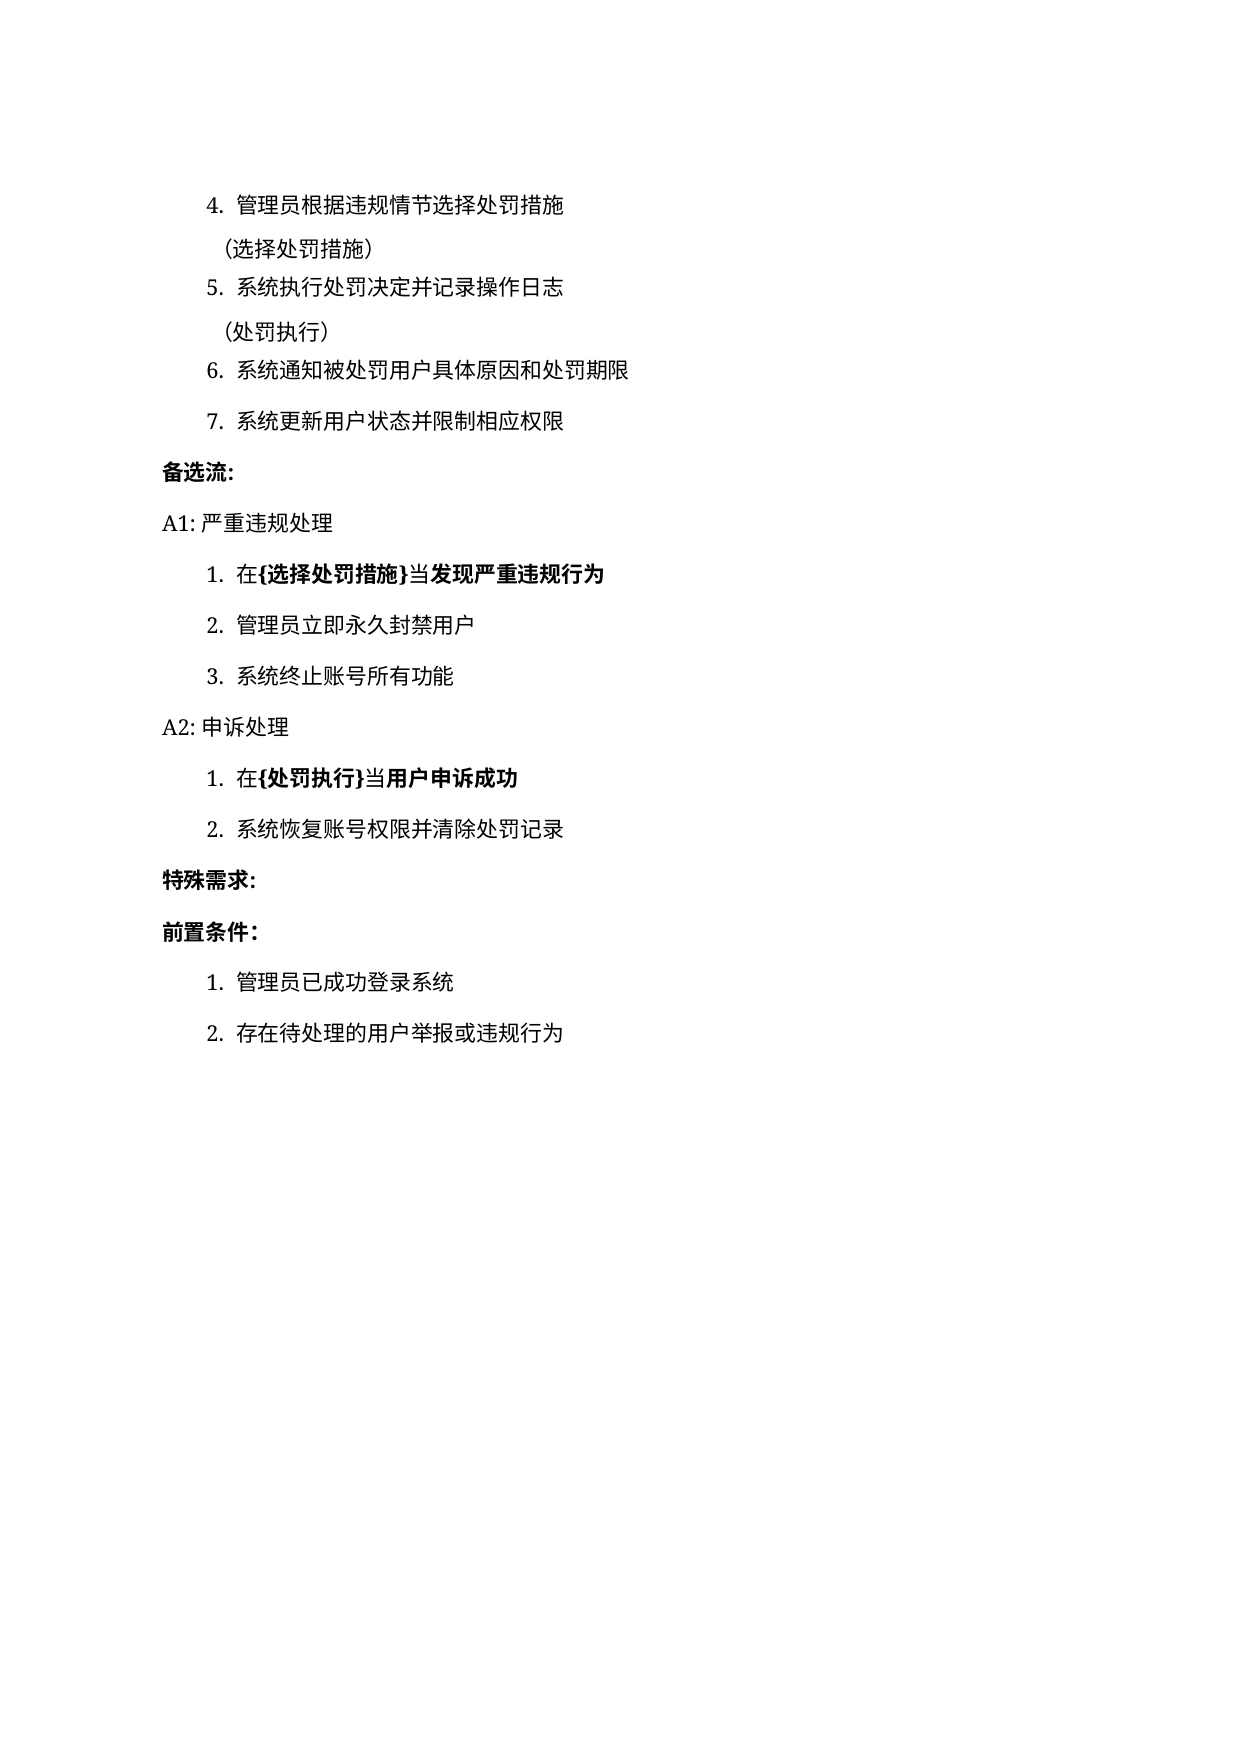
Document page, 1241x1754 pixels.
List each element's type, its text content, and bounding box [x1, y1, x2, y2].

list （处罚执行） [162, 315, 1122, 347]
list 存在待处理的用户举报或违规行为 [162, 1016, 1122, 1048]
list 管理员根据违规情节选择处罚措施 [162, 188, 1122, 219]
list （选择处罚措施） [162, 232, 1122, 264]
list 在{选择处罚措施}当发现严重违规行为 [162, 557, 1122, 589]
list 在{处罚执行}当用户申诉成功 [162, 761, 1122, 793]
text 备选流: [118, 455, 1122, 487]
list 管理员已成功登录系统 [162, 965, 1122, 997]
text 前置条件： [118, 914, 1122, 946]
list 系统更新用户状态并限制相应权限 [162, 404, 1122, 436]
list 系统恢复账号权限并清除处罚记录 [162, 812, 1122, 844]
list 系统执行处罚决定并记录操作日志 [162, 270, 1122, 302]
text 特殊需求: [118, 863, 1122, 895]
text A2: 申诉处理 [118, 710, 1122, 742]
list 管理员立即永久封禁用户 [162, 608, 1122, 640]
text A1: 严重违规处理 [118, 506, 1122, 538]
list 系统终止账号所有功能 [162, 659, 1122, 691]
list 系统通知被处罚用户具体原因和处罚期限 [162, 353, 1122, 385]
